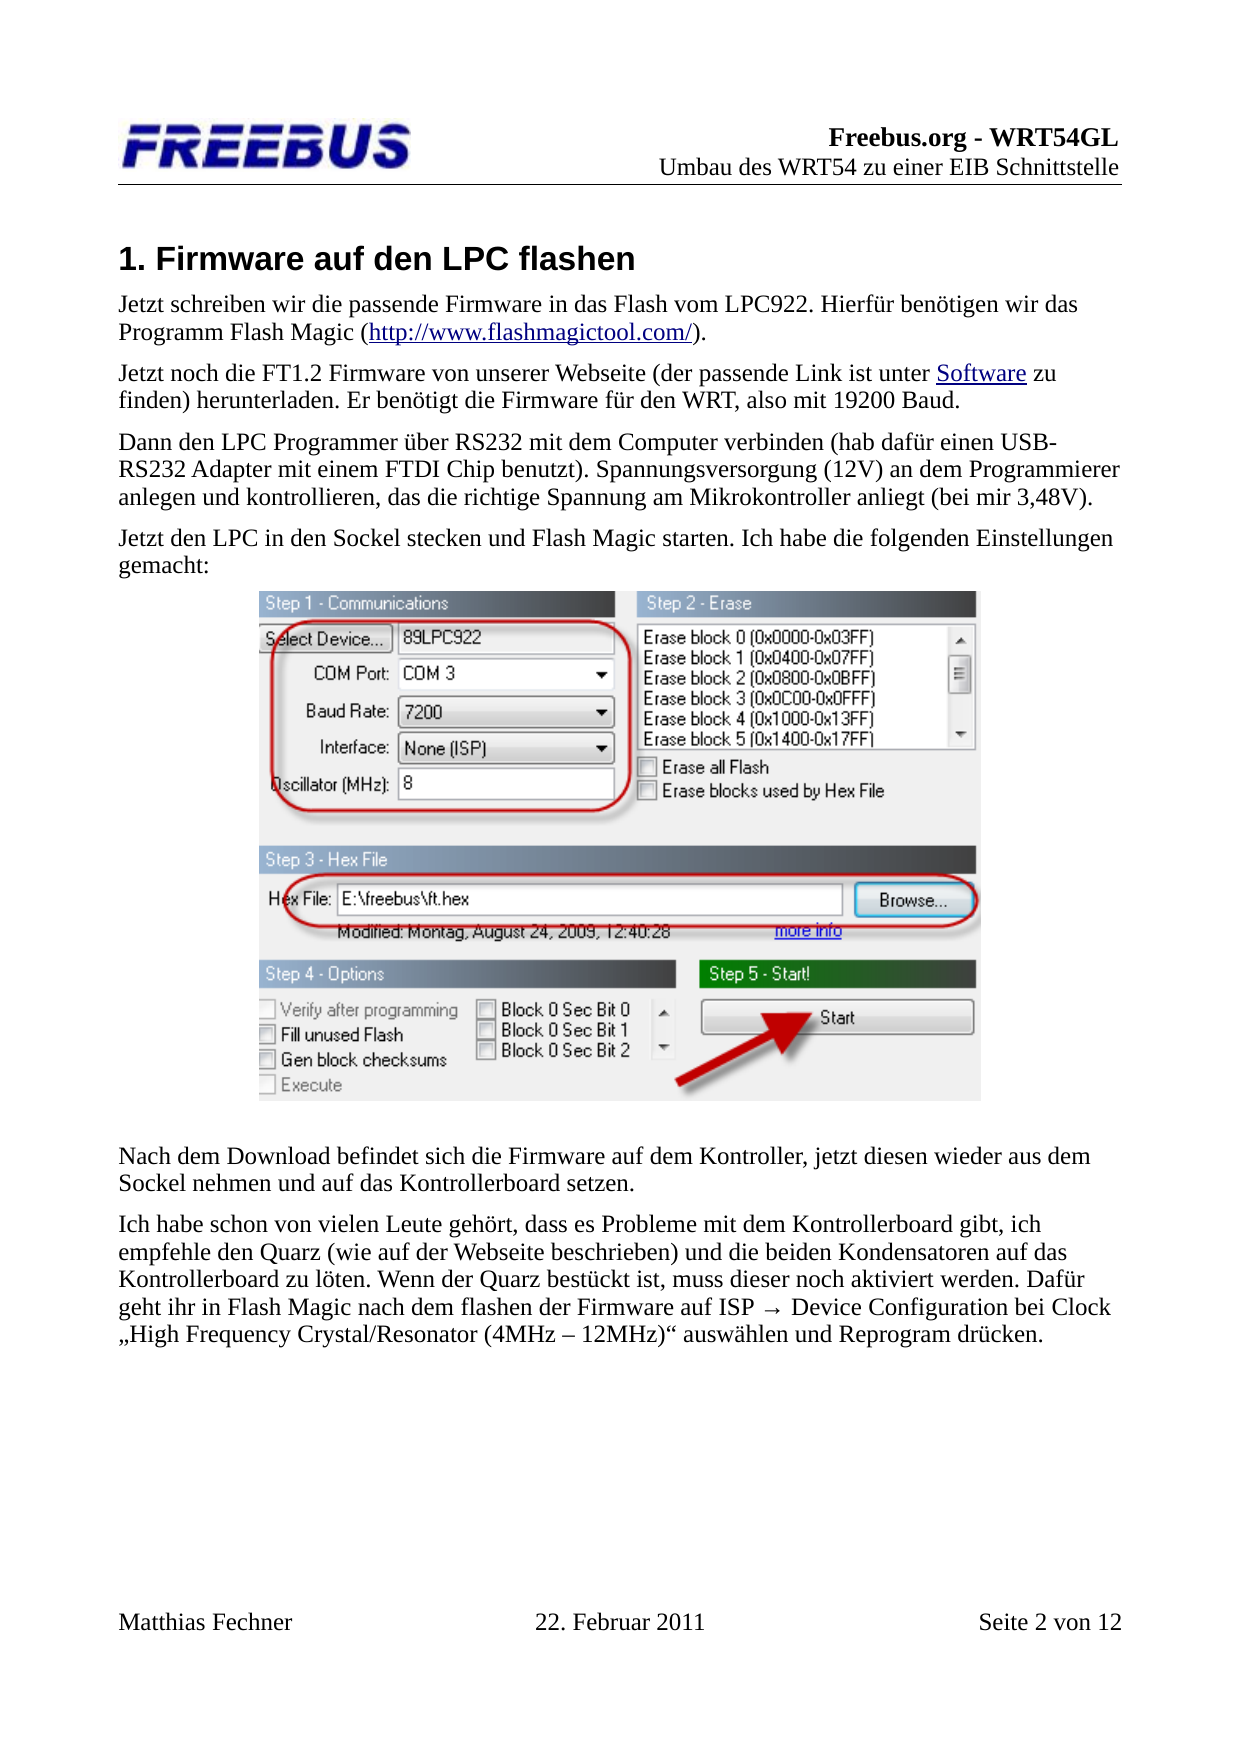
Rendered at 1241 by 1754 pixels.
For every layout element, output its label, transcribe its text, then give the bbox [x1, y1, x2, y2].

text Nach dem Download befindet sich die Firmware auf dem Kontroller, jetzt diesen wieder aus dem Sockel nehmen und auf das Kontrollerboard setzen. [118, 1141, 1122, 1197]
picture [259, 591, 981, 1101]
picture [118, 118, 411, 172]
text Jetzt den LPC in den Sockel stecken und Flash Magic starten. Ich habe die folgenden Einstellungen gemacht: [118, 523, 1122, 579]
text Dann den LPC Programmer über RS232 mit dem Computer verbinden (hab dafür einen USB-RS232 Adapter mit einem FTDI Chip benutzt). Spannungsversorgung (12V) an dem Programmierer anlegen und kontrollieren, das die richtige Spannung am Mikrokontroller anliegt (bei mir 3,48V). [118, 427, 1122, 510]
text Ich habe schon von vielen Leute gehört, dass es Probleme mit dem Kontrollerboard gibt, ich empfehle den Quarz (wie auf der Webseite beschrieben) und die beiden Kondensatoren auf das Kontrollerboard zu löten. Wenn der Quarz bestückt ist, muss dieser noch aktiviert werden. Dafür geht ihr in Flash Magic nach dem flashen der Firmware auf ISP → Device Configuration bei Clock „High Frequency Crystal/Resonator (4MHz – 12MHz)“ auswählen und Reprogram drücken. [118, 1209, 1122, 1348]
subtitle 1. Firmware auf den LPC flashen [118, 238, 1122, 277]
text Jetzt schreiben wir die passende Firmware in das Flash vom LPC922. Hierfür benötigen wir das Programm Flash Magic (http://www.flashmagictool.com/). [118, 289, 1122, 346]
text Jetzt noch die FT1.2 Firmware von unserer Webseite (der passende Link ist unter Software zu finden) herunterladen. Er benötigt die Firmware für den WRT, also mit 19200 Baud. [118, 358, 1122, 414]
